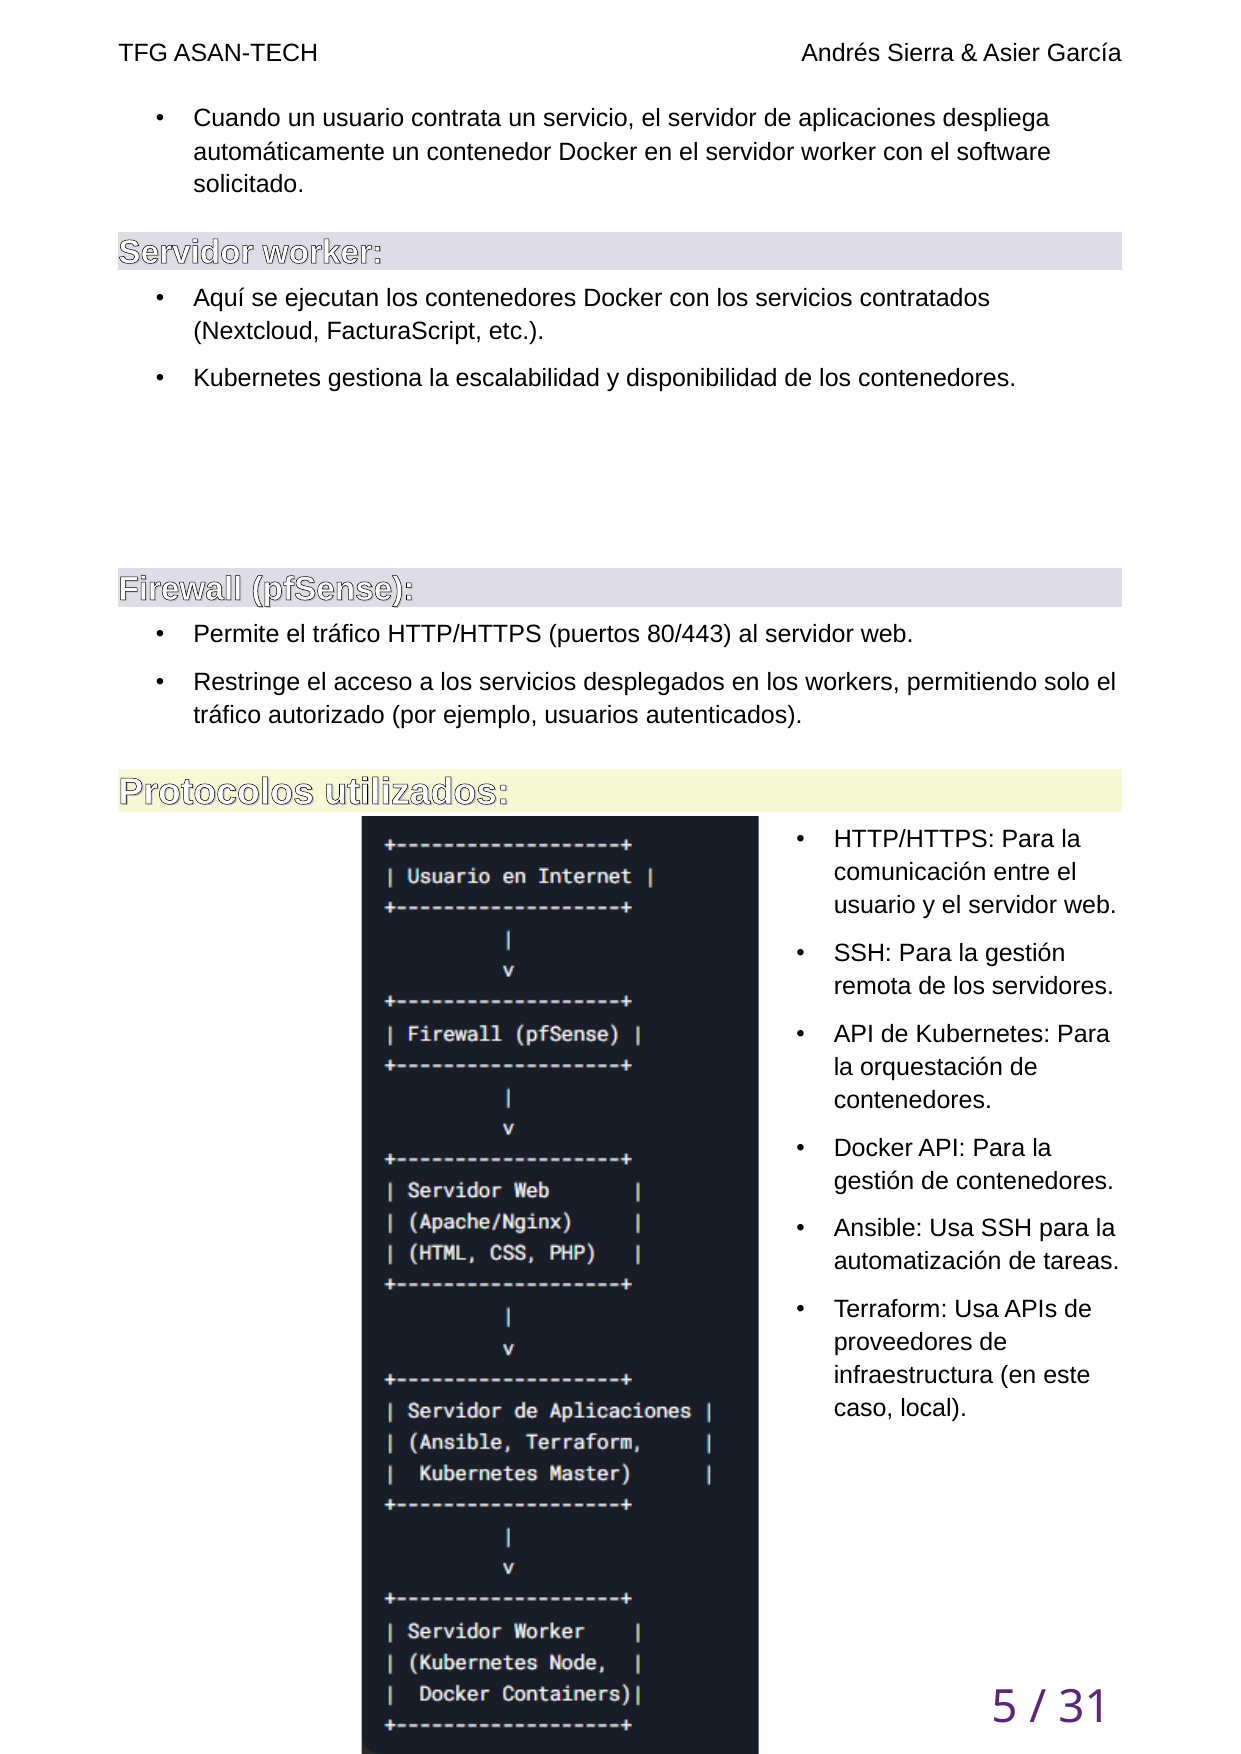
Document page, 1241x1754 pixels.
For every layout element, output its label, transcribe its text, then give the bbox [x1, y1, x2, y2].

subtitle Protocolos utilizados: [118, 769, 1122, 812]
picture [361, 816, 759, 1754]
list Restringe el acceso a los servicios desplegados en los workers, permitiendo solo el tráfico autorizado (por ejemplo, usuarios autenticados). [156, 667, 1122, 729]
list Permite el tráfico HTTP/HTTPS (puertos 80/443) al servidor web. [156, 619, 1122, 648]
list Cuando un usuario contrata un servicio, el servidor de aplicaciones despliega automáticamente un contenedor Docker en el servidor worker con el software solicitado. [156, 103, 1122, 198]
list HTTP/HTTPS: Para la comunicación entre el usuario y el servidor web. [759, 824, 1122, 919]
list API de Kubernetes: Para la orquestación de contenedores. [759, 1019, 1122, 1114]
list [156, 938, 361, 1000]
list Docker API: Para la gestión de contenedores. [759, 1132, 1122, 1194]
list [156, 1213, 361, 1275]
subtitle Servidor worker: [118, 232, 1122, 270]
list [156, 1132, 361, 1194]
list [156, 1294, 361, 1422]
list SSH: Para la gestión remota de los servidores. [759, 938, 1122, 1000]
list [156, 1019, 361, 1114]
list Kubernetes gestiona la escalabilidad y disponibilidad de los contenedores. [156, 363, 1122, 392]
subtitle Firewall (pfSense): [118, 568, 1122, 607]
list [156, 824, 361, 919]
list Aquí se ejecutan los contenedores Docker con los servicios contratados (Nextcloud, FacturaScript, etc.). [156, 283, 1122, 344]
list Terraform: Usa APIs de proveedores de infraestructura (en este caso, local). [759, 1294, 1122, 1422]
list Ansible: Usa SSH para la automatización de tareas. [759, 1213, 1122, 1275]
